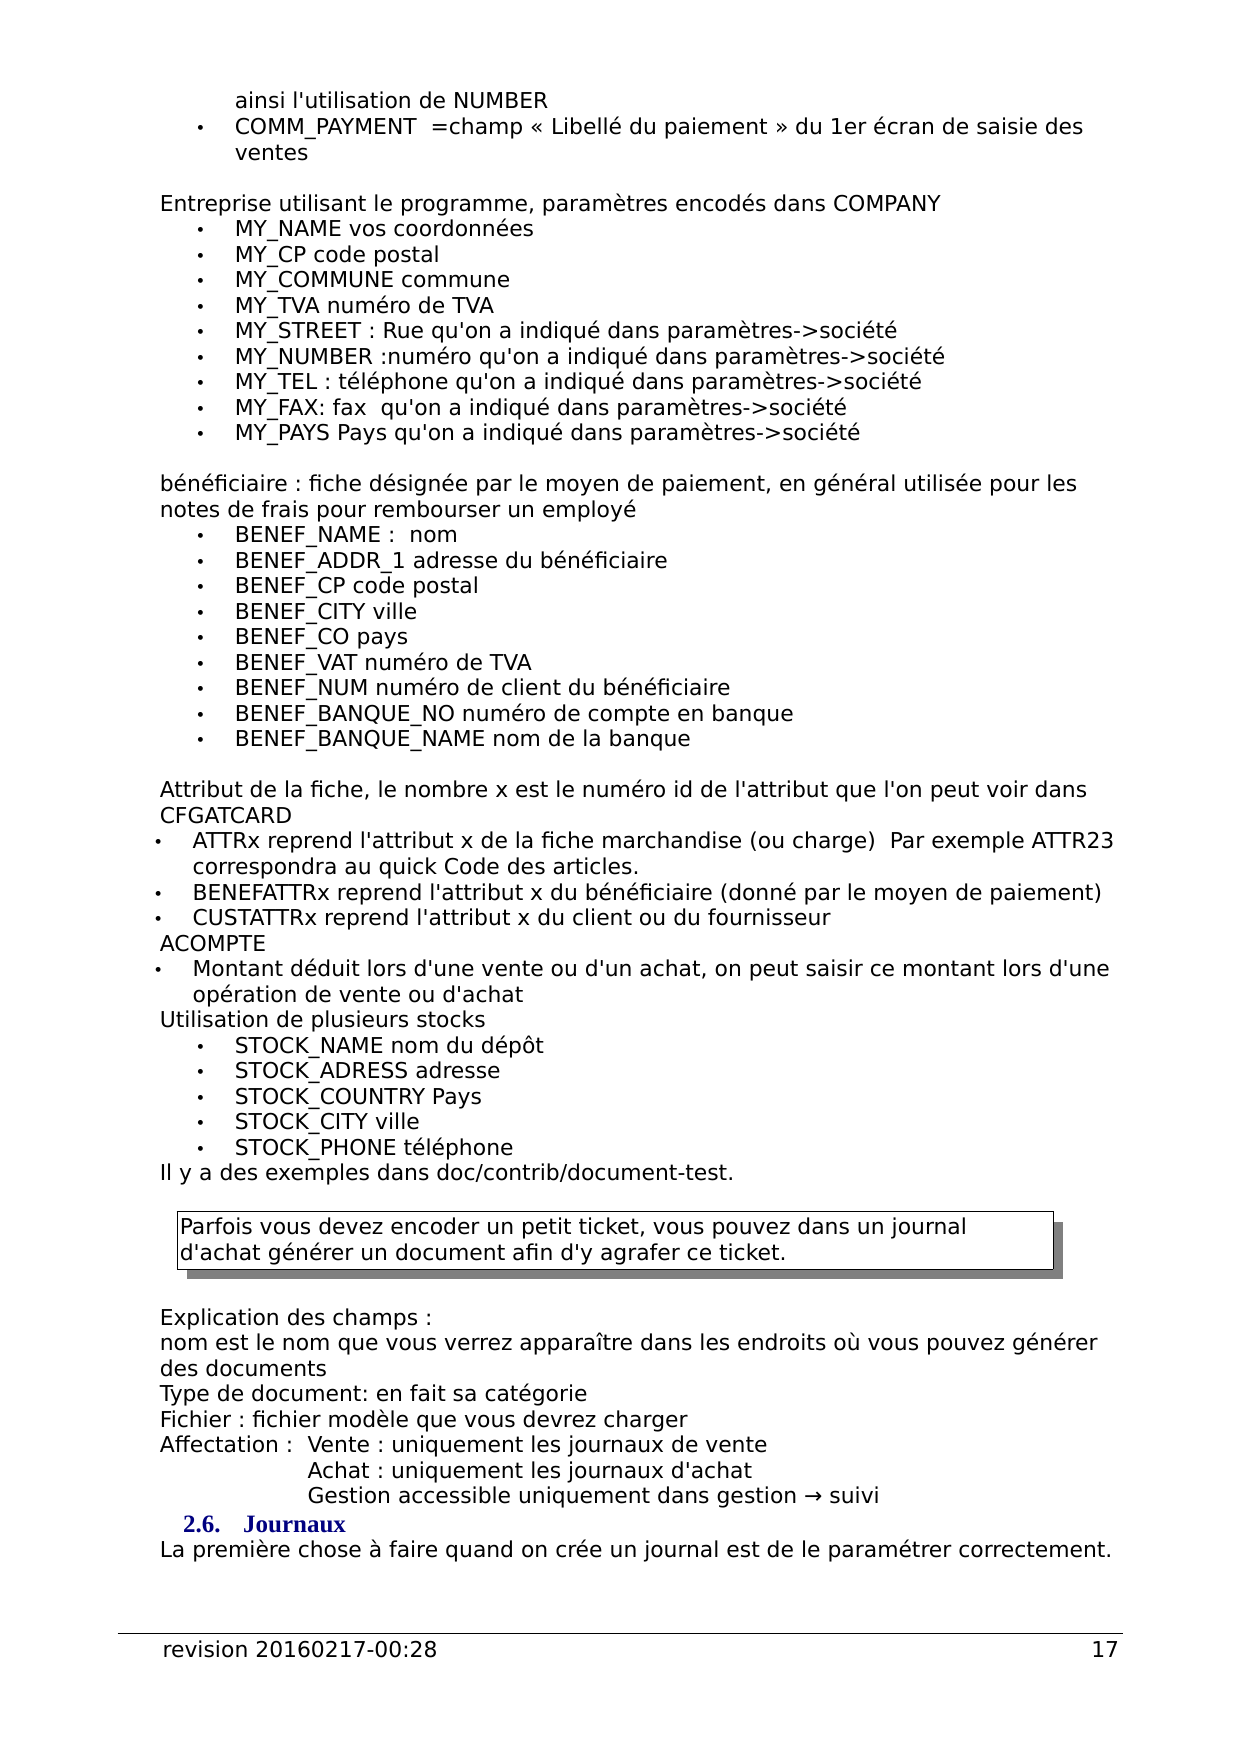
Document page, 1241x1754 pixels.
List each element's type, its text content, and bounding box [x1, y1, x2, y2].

list MY_COMMUNE commune [197, 267, 1123, 293]
text Achat : uniquement les journaux d'achat [159, 1458, 1123, 1483]
text Affectation : Vente : uniquement les journaux de vente [159, 1432, 1123, 1458]
list BENEF_NAME : nom [197, 522, 1123, 548]
list COMM_PAYMENT =champ « Libellé du paiement » du 1er écran de saisie des ventes [197, 114, 1123, 165]
text Utilisation de plusieurs stocks [159, 1007, 1123, 1033]
list MY_NUMBER :numéro qu'on a indiqué dans paramètres->société [197, 344, 1123, 369]
list MY_PAYS Pays qu'on a indiqué dans paramètres->société [197, 420, 1123, 446]
list Montant déduit lors d'une vente ou d'un achat, on peut saisir ce montant lors d'une opération de vente ou d'achat [155, 956, 1123, 1007]
list BENEF_CO pays [197, 624, 1123, 650]
list STOCK_NAME nom du dépôt [197, 1033, 1123, 1058]
list MY_CP code postal [197, 242, 1123, 267]
text Explication des champs : [159, 1305, 1123, 1330]
list MY_FAX: fax qu'on a indiqué dans paramètres->société [197, 395, 1123, 420]
list CUSTATTRx reprend l'attribut x du client ou du fournisseur [155, 905, 1123, 931]
list BENEF_VAT numéro de TVA [197, 650, 1123, 676]
list ATTRx reprend l'attribut x de la fiche marchandise (ou charge) Par exemple ATTR23 correspondra au quick Code des articles. [155, 829, 1123, 880]
list MY_TEL : téléphone qu'on a indiqué dans paramètres->société [197, 369, 1123, 395]
list BENEF_CP code postal [197, 573, 1123, 599]
subtitle Journaux [177, 1509, 1123, 1538]
list ainsi l'utilisation de NUMBER [197, 88, 1123, 114]
list BENEF_ADDR_1 adresse du bénéficiaire [197, 548, 1123, 573]
text La première chose à faire quand on crée un journal est de le paramétrer correctement. [159, 1538, 1123, 1563]
text bénéficiaire : fiche désignée par le moyen de paiement, en général utilisée pour les notes de frais pour rembourser un employé [159, 471, 1123, 522]
text Gestion accessible uniquement dans gestion → suivi [159, 1483, 1123, 1509]
text Attribut de la fiche, le nombre x est le numéro id de l'attribut que l'on peut voir dans CFGATCARD [159, 778, 1123, 829]
list STOCK_PHONE téléphone [197, 1135, 1123, 1160]
list STOCK_COUNTRY Pays [197, 1084, 1123, 1109]
list STOCK_CITY ville [197, 1109, 1123, 1135]
text Fichier : fichier modèle que vous devrez charger [159, 1407, 1123, 1432]
list BENEF_BANQUE_NAME nom de la banque [197, 727, 1123, 752]
list MY_TVA numéro de TVA [197, 293, 1123, 318]
list BENEFATTRx reprend l'attribut x du bénéficiaire (donné par le moyen de paiement) [155, 880, 1123, 905]
text Entreprise utilisant le programme, paramètres encodés dans COMPANY [159, 191, 1123, 216]
text ACOMPTE [159, 931, 1123, 956]
list MY_NAME vos coordonnées [197, 216, 1123, 242]
list MY_STREET : Rue qu'on a indiqué dans paramètres->société [197, 318, 1123, 344]
list BENEF_CITY ville [197, 599, 1123, 624]
list BENEF_NUM numéro de client du bénéficiaire [197, 676, 1123, 701]
text Il y a des exemples dans doc/contrib/document-test. [159, 1160, 1123, 1186]
text Type de document: en fait sa catégorie [159, 1381, 1123, 1407]
text nom est le nom que vous verrez apparaître dans les endroits où vous pouvez générer des documents [159, 1330, 1123, 1381]
list STOCK_ADRESS adresse [197, 1058, 1123, 1084]
text Parfois vous devez encoder un petit ticket, vous pouvez dans un journal d'achat générer un document afin d'y agrafer ce ticket. [178, 1212, 1053, 1268]
list BENEF_BANQUE_NO numéro de compte en banque [197, 701, 1123, 727]
